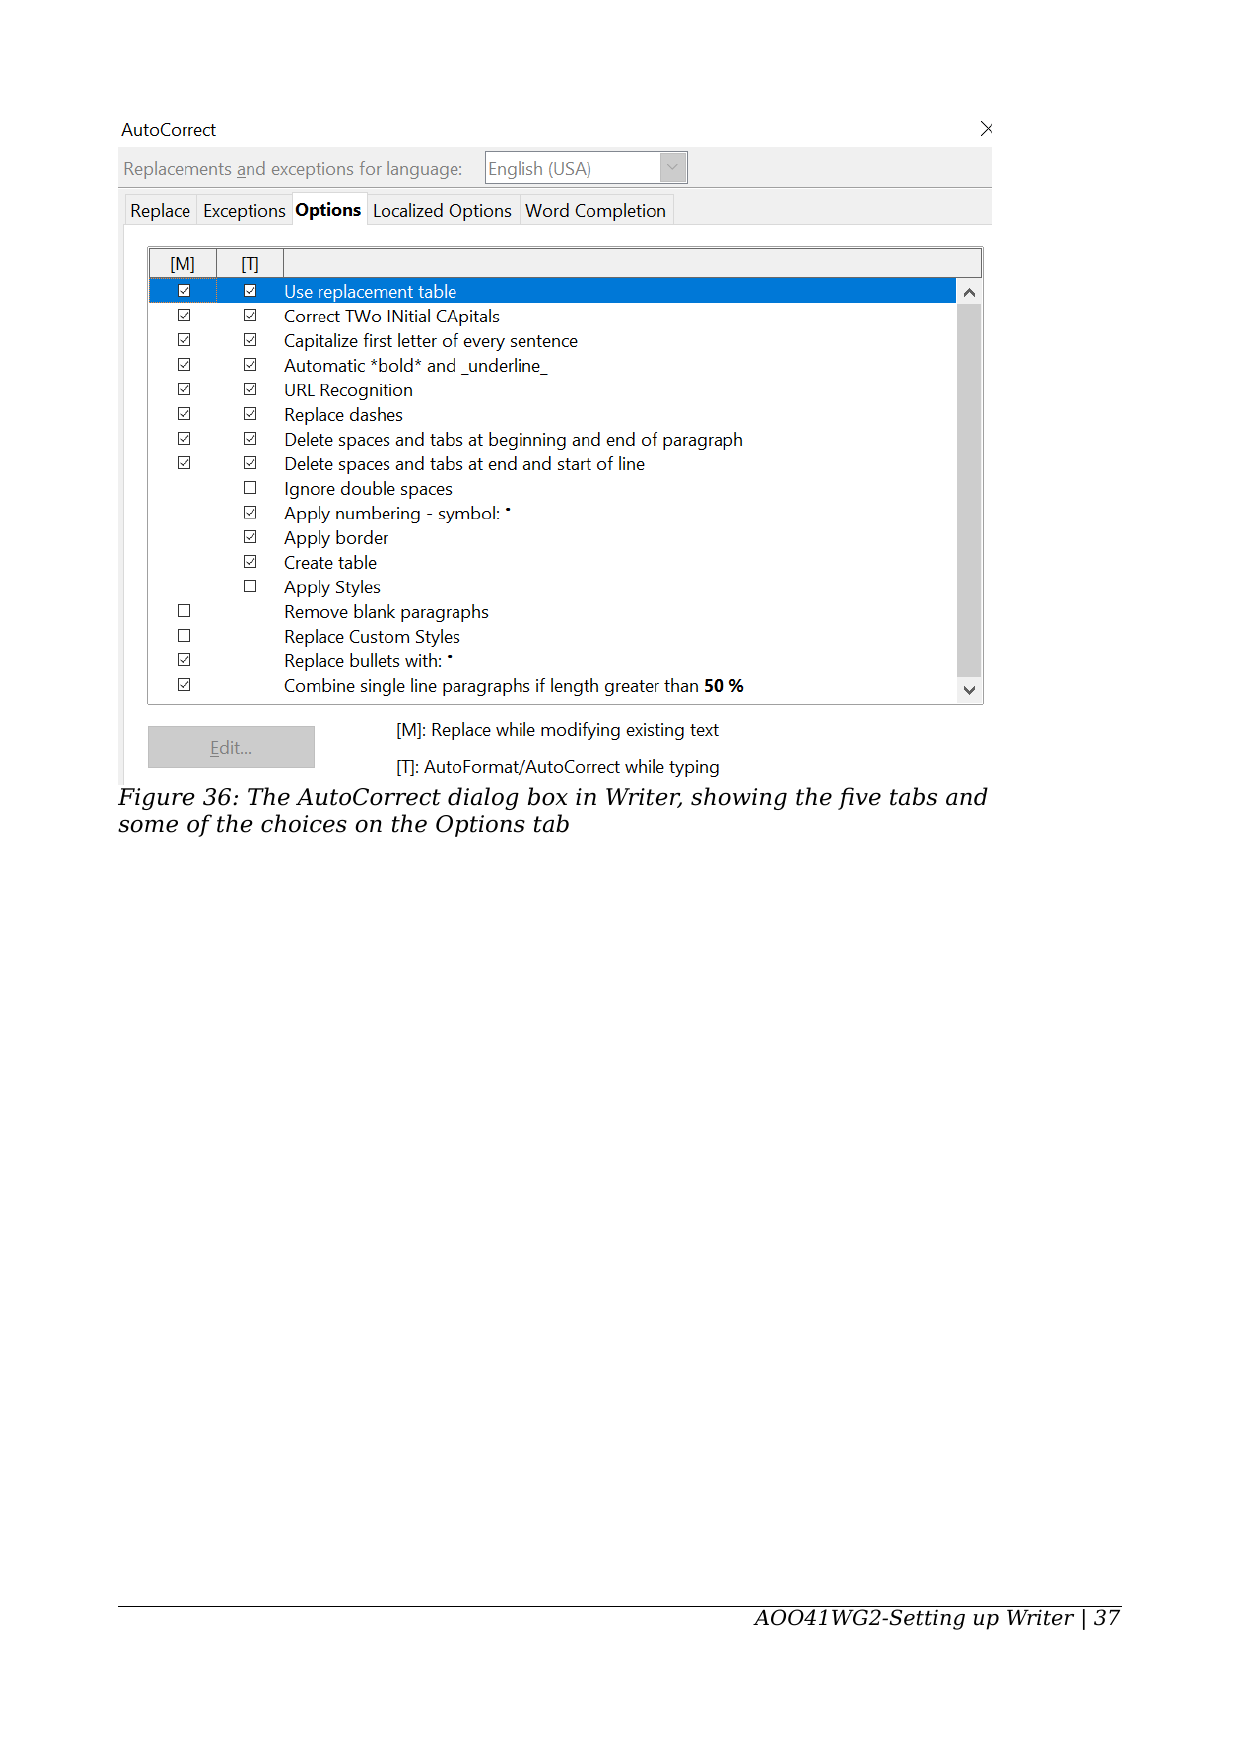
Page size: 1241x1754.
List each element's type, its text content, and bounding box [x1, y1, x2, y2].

text Figure 36: The AutoCorrect dialog box in Writer, showing the five tabs and some of the choices on the Options tab [118, 785, 992, 838]
picture [118, 118, 992, 785]
